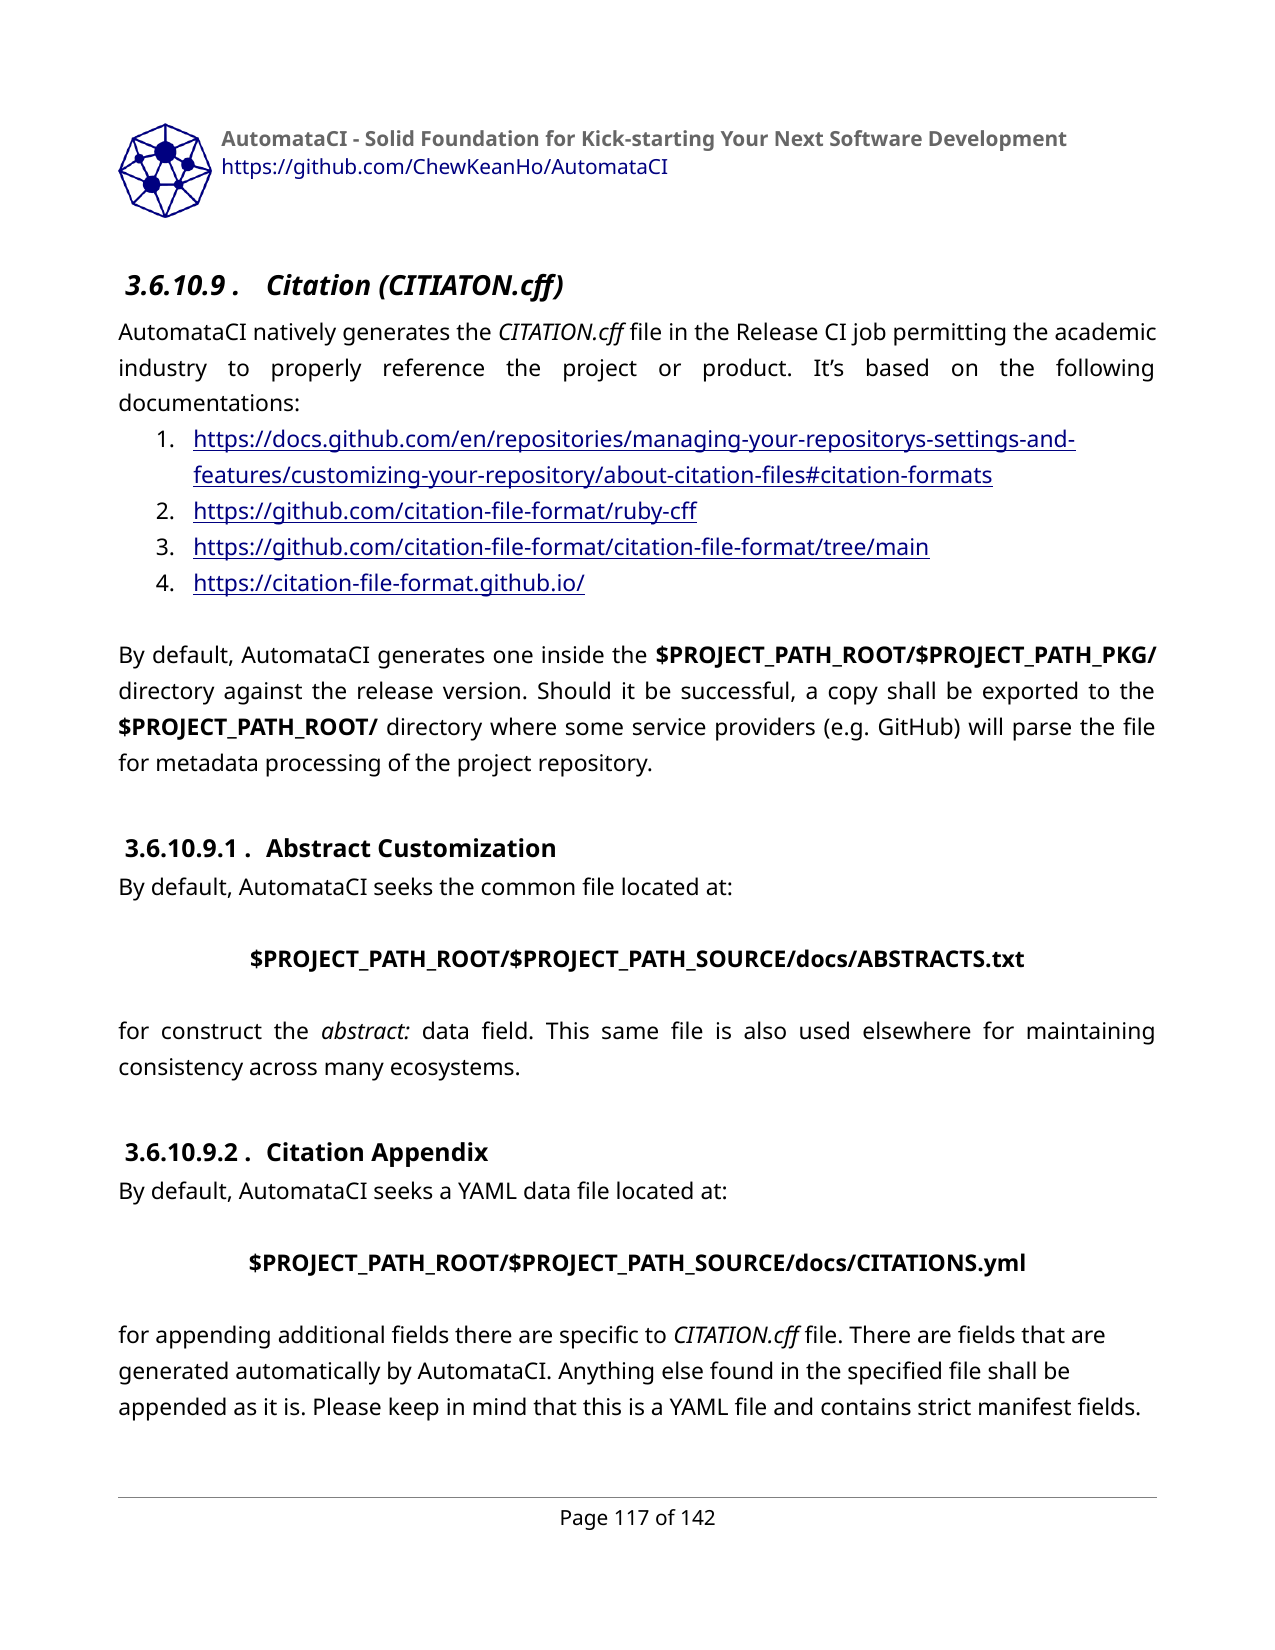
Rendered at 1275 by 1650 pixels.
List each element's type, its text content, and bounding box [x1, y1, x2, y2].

subtitle Citation Appendix [118, 1135, 1157, 1169]
text AutomataCI natively generates the CITATION.cff file in the Release CI job permitting the academic industry to properly reference the project or product. It’s based on the following documentations: [118, 316, 1157, 419]
text $PROJECT_PATH_ROOT/$PROJECT_PATH_SOURCE/docs/CITATIONS.yml [118, 1247, 1157, 1278]
subtitle Abstract Customization [118, 831, 1157, 865]
text By default, AutomataCI seeks a YAML data file located at: [118, 1175, 1157, 1206]
text $PROJECT_PATH_ROOT/$PROJECT_PATH_SOURCE/docs/ABSTRACTS.txt [118, 943, 1157, 974]
list https://citation-file-format.github.io/ [156, 567, 1157, 598]
text for construct the abstract: data field. This same file is also used elsewhere for maintaining consistency across many ecosystems. [118, 1015, 1157, 1082]
text for appending additional fields there are specific to CITATION.cff file. There are fields that are generated automatically by AutomataCI. Anything else found in the specified file shall be appended as it is. Please keep in mind that this is a YAML file and contains strict manifest fields. [118, 1319, 1157, 1422]
picture [118, 123, 212, 218]
subtitle Citation (CITIATON.cff) [118, 265, 1157, 303]
text By default, AutomataCI seeks the common file located at: [118, 871, 1157, 902]
text By default, AutomataCI generates one inside the $PROJECT_PATH_ROOT/$PROJECT_PATH_PKG/ directory against the release version. Should it be successful, a copy shall be exported to the $PROJECT_PATH_ROOT/ directory where some service providers (e.g. GitHub) will parse the file for metadata processing of the project repository. [118, 639, 1157, 778]
list https://github.com/citation-file-format/ruby-cff [156, 495, 1157, 526]
list https://github.com/citation-file-format/citation-file-format/tree/main [156, 531, 1157, 562]
list https://docs.github.com/en/repositories/managing-your-repositorys-settings-and-features/customizing-your-repository/about-citation-files#citation-formats [156, 423, 1157, 491]
